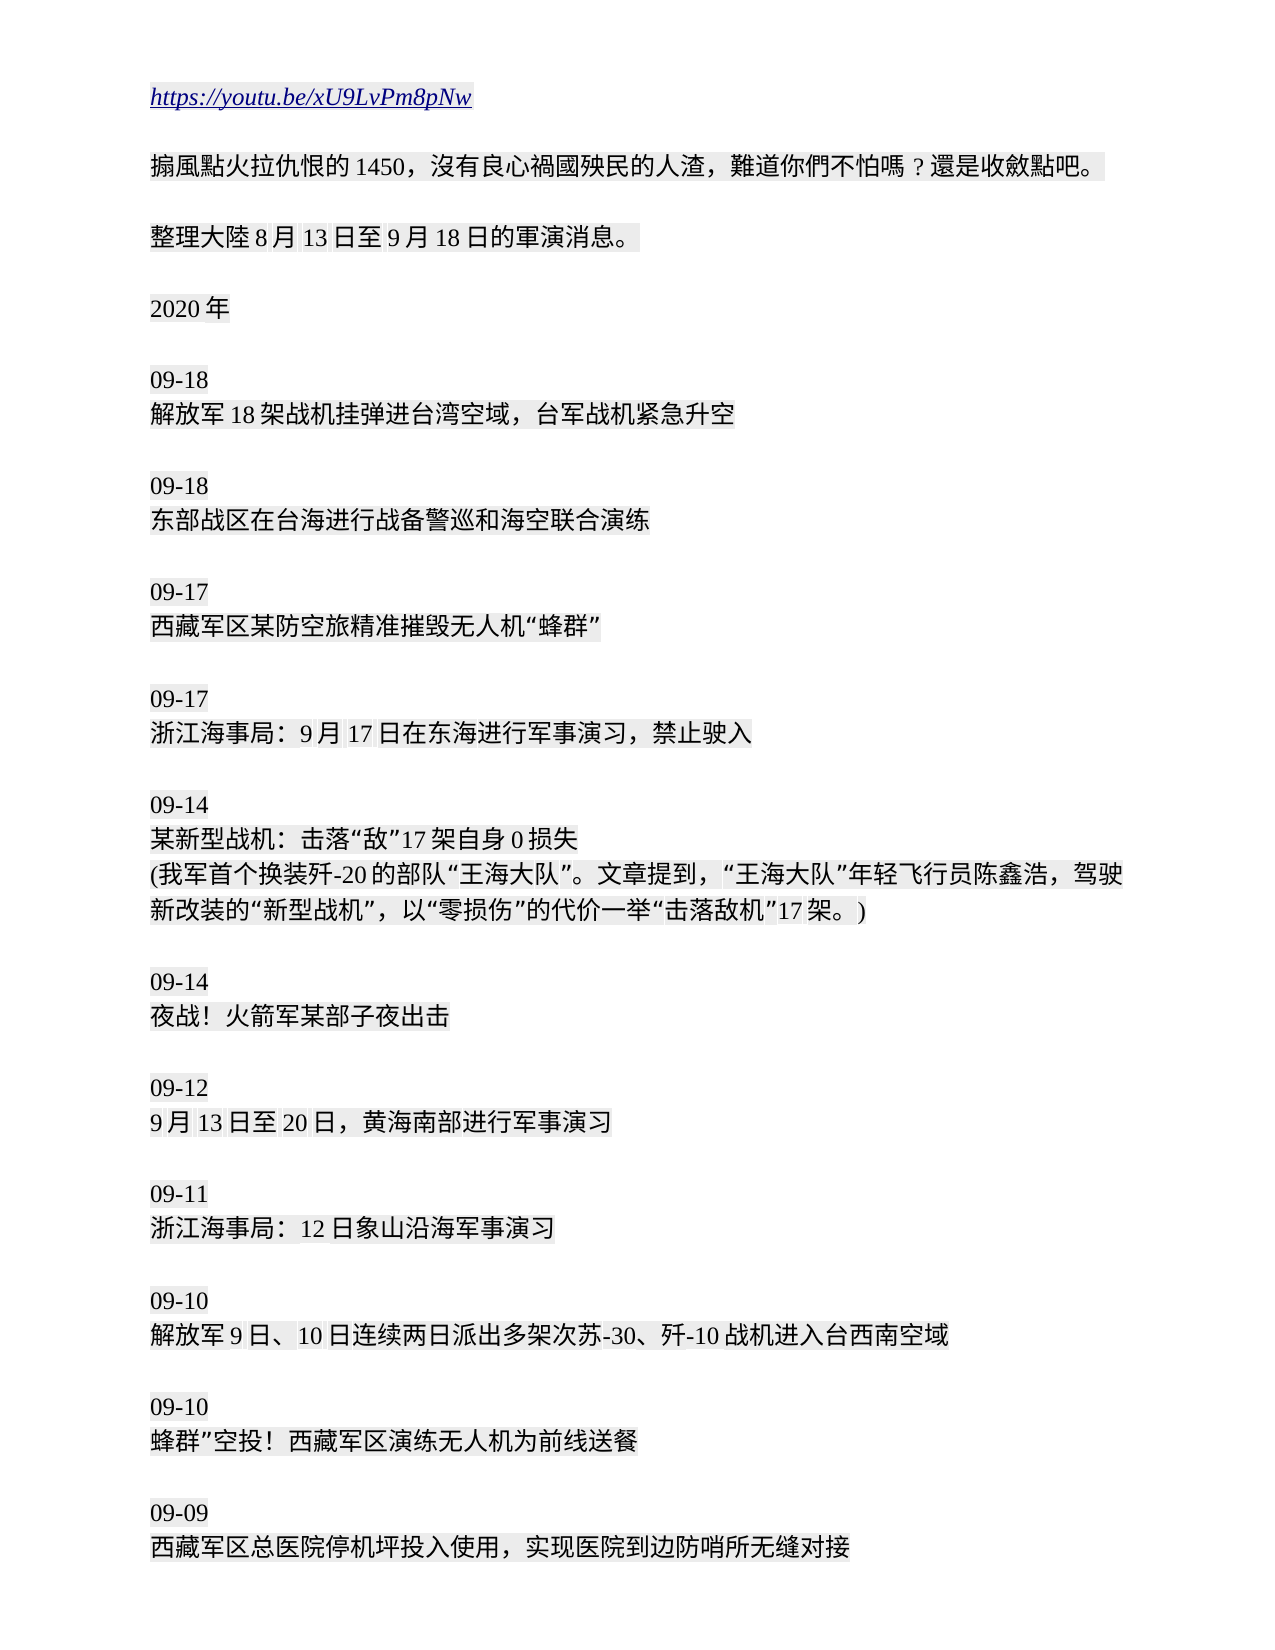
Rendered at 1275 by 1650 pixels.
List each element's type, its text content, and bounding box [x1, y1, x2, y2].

text https://youtu.be/xU9LvPm8pNw 搧風點火拉仇恨的1450，沒有良心禍國殃民的人渣，難道你們不怕嗎 ? 還是收斂點吧。 整理大陸8月13日至9月18日的軍演消息。 2020年 09-18 解放军18架战机挂弹进台湾空域，台军战机紧急升空 09-18 东部战区在台海进行战备警巡和海空联合演练 09-17 西藏军区某防空旅精准摧毁无人机“蜂群” 09-17 浙江海事局：9月17日在东海进行军事演习，禁止驶入 09-14 某新型战机：击落“敌”17架自身0损失 (我军首个换装歼-20的部队“王海大队”。文章提到，“王海大队”年轻飞行员陈鑫浩，驾驶新改装的“新型战机”，以“零损伤”的代价一举“击落敌机”17架。) 09-14 夜战！火箭军某部子夜出击 09-12 9月13日至20日，黄海南部进行军事演习 09-11 浙江海事局：12日象山沿海军事演习 09-10 解放军9日、10日连续两日派出多架次苏-30、歼-10战机进入台西南空域 09-10 蜂群”空投！西藏军区演练无人机为前线送餐 09-09 西藏军区总医院停机坪投入使用，实现医院到边防哨所无缝对接 [150, 75, 1125, 1562]
